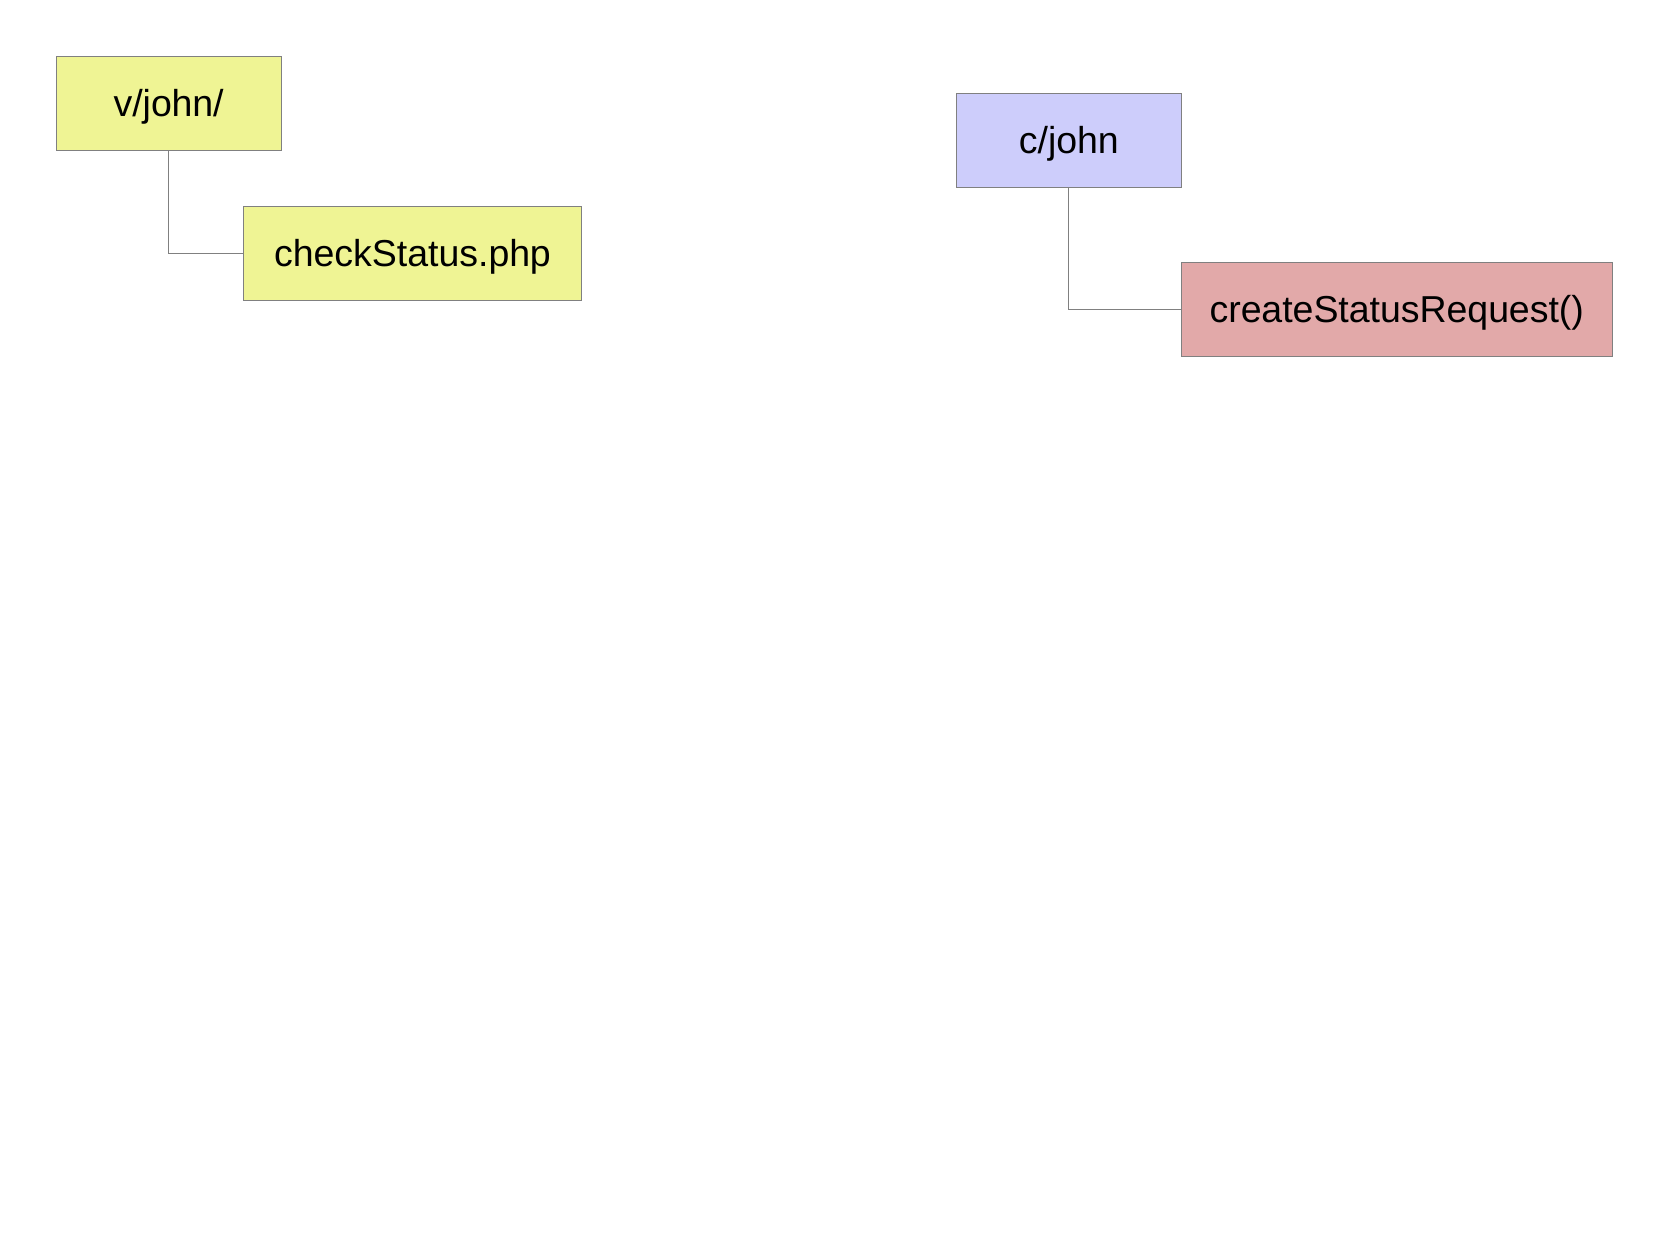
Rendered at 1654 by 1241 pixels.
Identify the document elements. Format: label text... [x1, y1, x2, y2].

text_box c/john [956, 93, 1182, 188]
text_box createStatusRequest() [1181, 262, 1613, 357]
text_box v/john/ [56, 56, 282, 151]
text_box checkStatus.php [243, 206, 582, 301]
